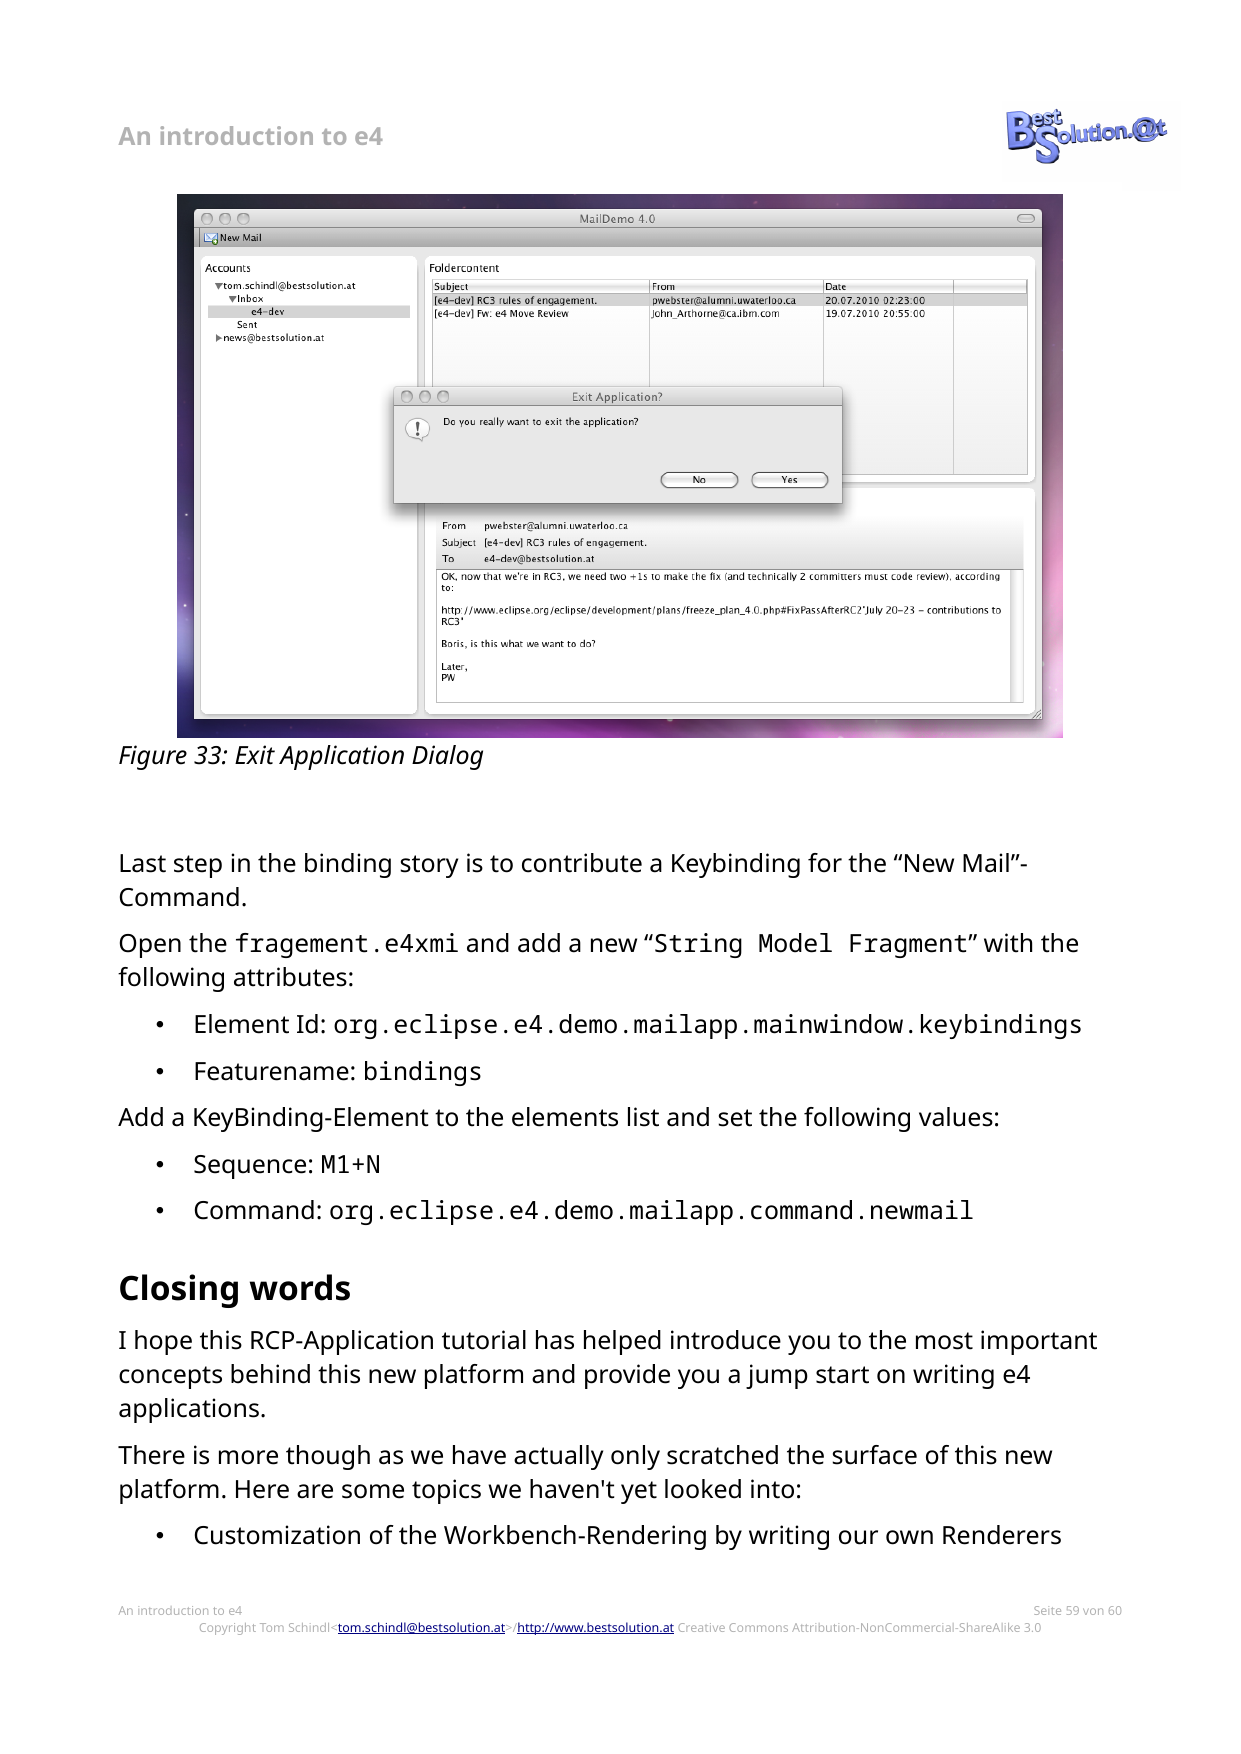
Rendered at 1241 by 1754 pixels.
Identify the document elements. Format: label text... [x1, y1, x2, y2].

text Open the fragement.e4xmi and add a new “String Model Fragment” with the following attributes: [118, 926, 1122, 994]
list Customization of the Workbench-Rendering by writing our own Renderers [156, 1518, 1122, 1552]
text Figure 33: Exit Application Dialog [118, 739, 1122, 772]
text I hope this RCP-Application tutorial has helped introduce you to the most important concepts behind this new platform and provide you a jump start on writing e4 applications. [118, 1323, 1122, 1425]
subtitle Closing words [118, 1264, 1122, 1310]
picture [177, 194, 1063, 738]
text Last step in the binding story is to contribute a Keybinding for the “New Mail”-Command. [118, 845, 1122, 913]
list Command: org.eclipse.e4.demo.mailapp.command.newmail [156, 1193, 1122, 1227]
list Element Id: org.eclipse.e4.demo.mailapp.mainwindow.keybindings [156, 1007, 1122, 1041]
text There is more though as we have actually only scratched the surface of this new platform. Here are some topics we haven't yet looked into: [118, 1437, 1122, 1505]
list Sequence: M1+N [156, 1146, 1122, 1180]
list Featurename: bindings [156, 1053, 1122, 1087]
text Add a KeyBinding-Element to the elements list and set the following values: [118, 1100, 1122, 1134]
picture [1002, 101, 1181, 191]
